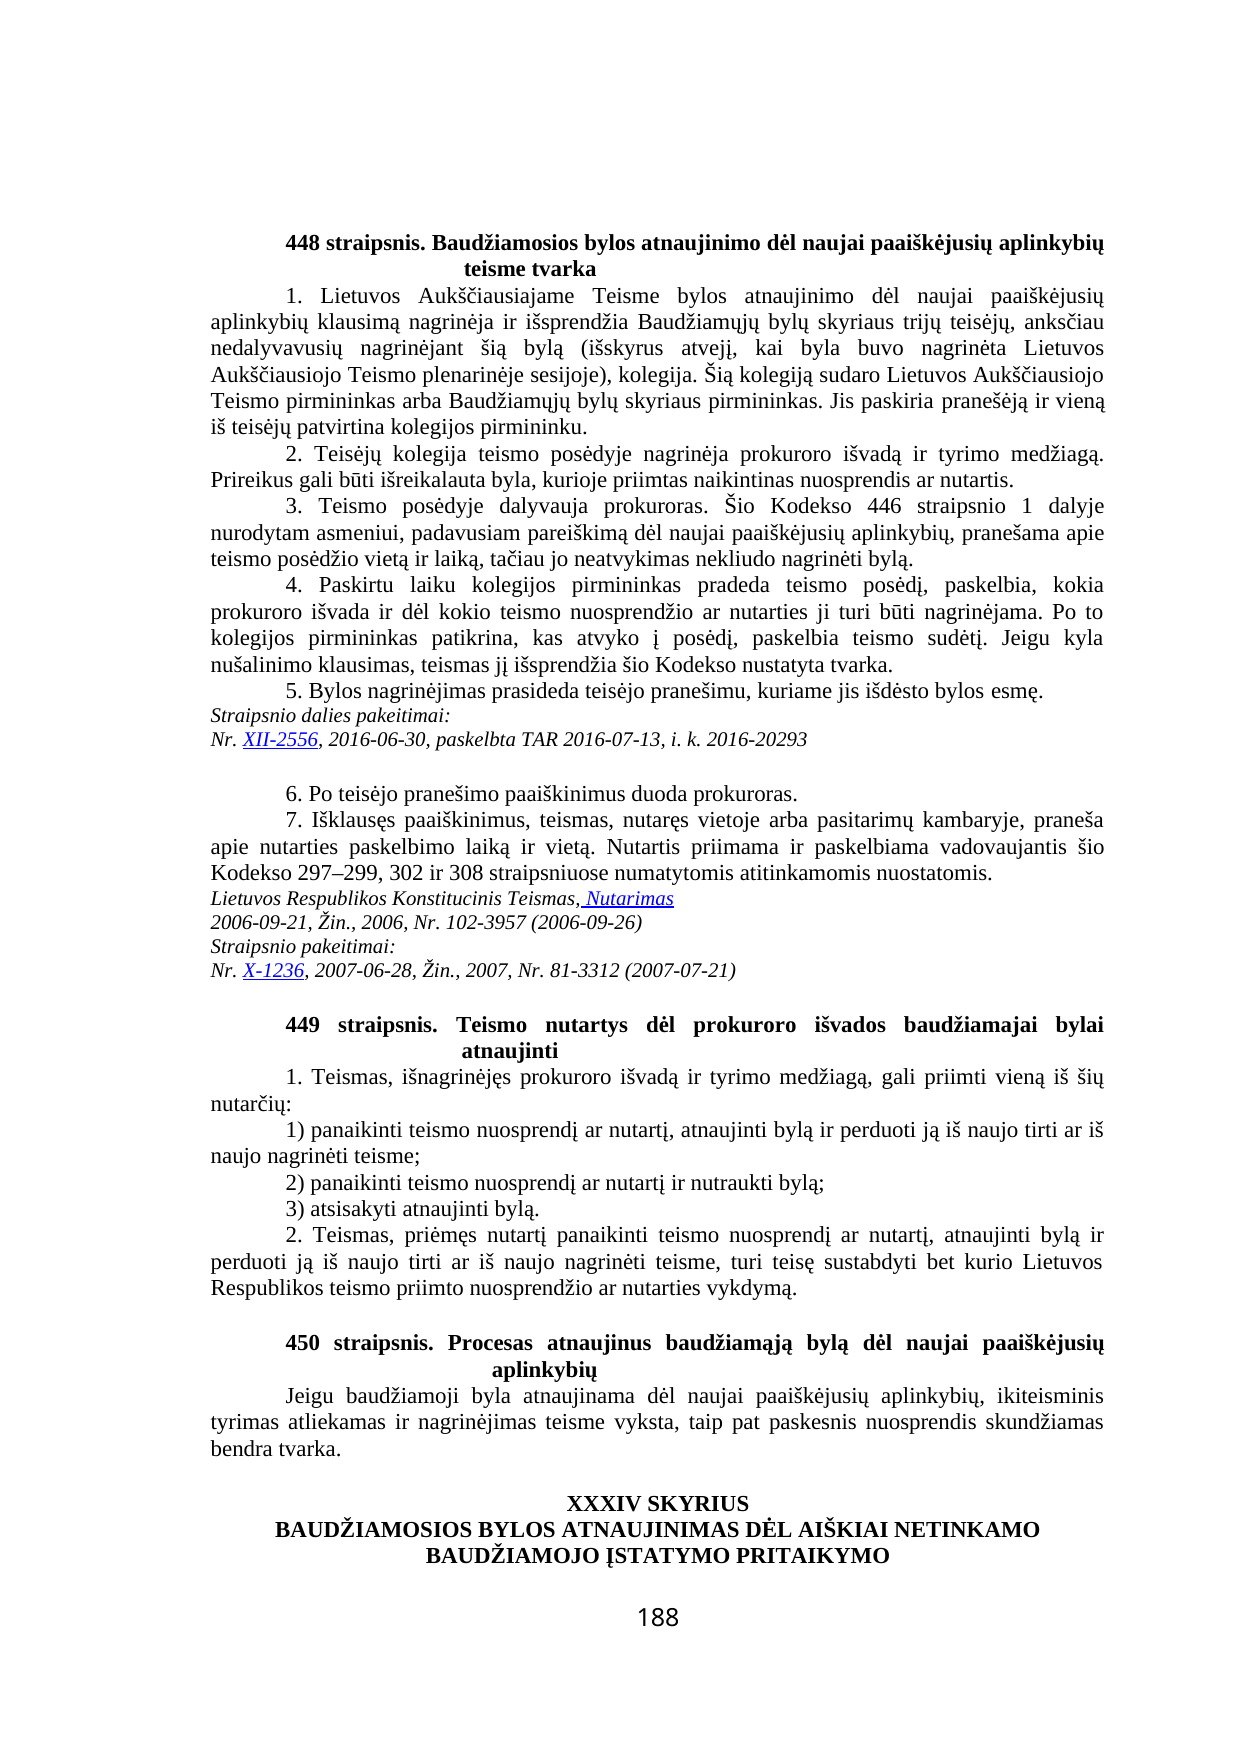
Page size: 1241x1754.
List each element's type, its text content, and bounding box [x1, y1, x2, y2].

text Jeigu baudžiamoji byla atnaujinama dėl naujai paaiškėjusių aplinkybių, ikiteisminis tyrimas atliekamas ir nagrinėjimas teisme vyksta, taip pat paskesnis nuosprendis skundžiamas bendra tvarka. [210, 1382, 1105, 1461]
subtitle XXXIV SKYRIUS [210, 1490, 1105, 1516]
text 7. Išklausęs paaiškinimus, teismas, nutaręs vietoje arba pasitarimų kambaryje, praneša apie nutarties paskelbimo laiką ir vietą. Nutartis priimama ir paskelbiama vadovaujantis šio Kodekso 297–299, 302 ir 308 straipsniuose numatytomis atitinkamomis nuostatomis. [210, 807, 1105, 886]
text 1. Lietuvos Aukščiausiajame Teisme bylos atnaujinimo dėl naujai paaiškėjusių aplinkybių klausimą nagrinėja ir išsprendžia Baudžiamųjų bylų skyriaus trijų teisėjų, anksčiau nedalyvavusių nagrinėjant šią bylą (išskyrus atvejį, kai byla buvo nagrinėta Lietuvos Aukščiausiojo Teismo plenarinėje sesijoje), kolegija. Šią kolegiją sudaro Lietuvos Aukščiausiojo Teismo pirmininkas arba Baudžiamųjų bylų skyriaus pirmininkas. Jis paskiria pranešėją ir vieną iš teisėjų patvirtina kolegijos pirmininku. [210, 282, 1105, 440]
text Nr. X-1236, 2007-06-28, Žin., 2007, Nr. 81-3312 (2007-07-21) [210, 958, 1105, 982]
text Straipsnio dalies pakeitimai: [210, 703, 1105, 727]
text 6. Po teisėjo pranešimo paaiškinimus duoda prokuroras. [210, 780, 1105, 807]
text 4. Paskirtu laiku kolegijos pirmininkas pradeda teismo posėdį, paskelbia, kokia prokuroro išvada ir dėl kokio teismo nuosprendžio ar nutarties ji turi būti nagrinėjama. Po to kolegijos pirmininkas patikrina, kas atvyko į posėdį, paskelbia teismo sudėtį. Jeigu kyla nušalinimo klausimas, teismas jį išsprendžia šio Kodekso nustatyta tvarka. [210, 572, 1105, 677]
text 2. Teismas, priėmęs nutartį panaikinti teismo nuosprendį ar nutartį, atnaujinti bylą ir perduoti ją iš naujo tirti ar iš naujo nagrinėti teisme, turi teisę sustabdyti bet kurio Lietuvos Respublikos teismo priimto nuosprendžio ar nutarties vykdymą. [210, 1221, 1105, 1301]
text Nr. XII-2556, 2016-06-30, paskelbta TAR 2016-07-13, i. k. 2016-20293 [210, 727, 1105, 751]
text 1. Teismas, išnagrinėjęs prokuroro išvadą ir tyrimo medžiagą, gali priimti vieną iš šių nutarčių: [210, 1063, 1105, 1116]
text BAUDŽIAMOSIOS BYLOS ATNAUJINIMAS DĖL AIŠKIAI NETINKAMO BAUDŽIAMOJO ĮSTATYMO PRITAIKYMO [210, 1516, 1105, 1569]
text 2006-09-21, Žin., 2006, Nr. 102-3957 (2006-09-26) [210, 910, 1105, 934]
text 448 straipsnis. Baudžiamosios bylos atnaujinimo dėl naujai paaiškėjusių aplinkybių teisme tvarka [285, 229, 1105, 282]
text Lietuvos Respublikos Konstitucinis Teismas, Nutarimas [210, 886, 1105, 910]
text 2. Teisėjų kolegija teismo posėdyje nagrinėja prokuroro išvadą ir tyrimo medžiagą. Prireikus gali būti išreikalauta byla, kurioje priimtas naikintinas nuosprendis ar nutartis. [210, 440, 1105, 492]
text 2) panaikinti teismo nuosprendį ar nutartį ir nutraukti bylą; [210, 1169, 1105, 1195]
text 450 straipsnis. Procesas atnaujinus baudžiamąją bylą dėl naujai paaiškėjusių aplinkybių [285, 1329, 1105, 1382]
text 449 straipsnis. Teismo nutartys dėl prokuroro išvados baudžiamajai bylai atnaujinti [285, 1011, 1105, 1063]
text Straipsnio pakeitimai: [210, 934, 1105, 958]
text 3. Teismo posėdyje dalyvauja prokuroras. Šio Kodekso 446 straipsnio 1 dalyje nurodytam asmeniui, padavusiam pareiškimą dėl naujai paaiškėjusių aplinkybių, pranešama apie teismo posėdžio vietą ir laiką, tačiau jo neatvykimas nekliudo nagrinėti bylą. [210, 492, 1105, 572]
text 1) panaikinti teismo nuosprendį ar nutartį, atnaujinti bylą ir perduoti ją iš naujo tirti ar iš naujo nagrinėti teisme; [210, 1116, 1105, 1169]
text 3) atsisakyti atnaujinti bylą. [210, 1195, 1105, 1221]
text 5. Bylos nagrinėjimas prasideda teisėjo pranešimu, kuriame jis išdėsto bylos esmę. [210, 677, 1105, 703]
